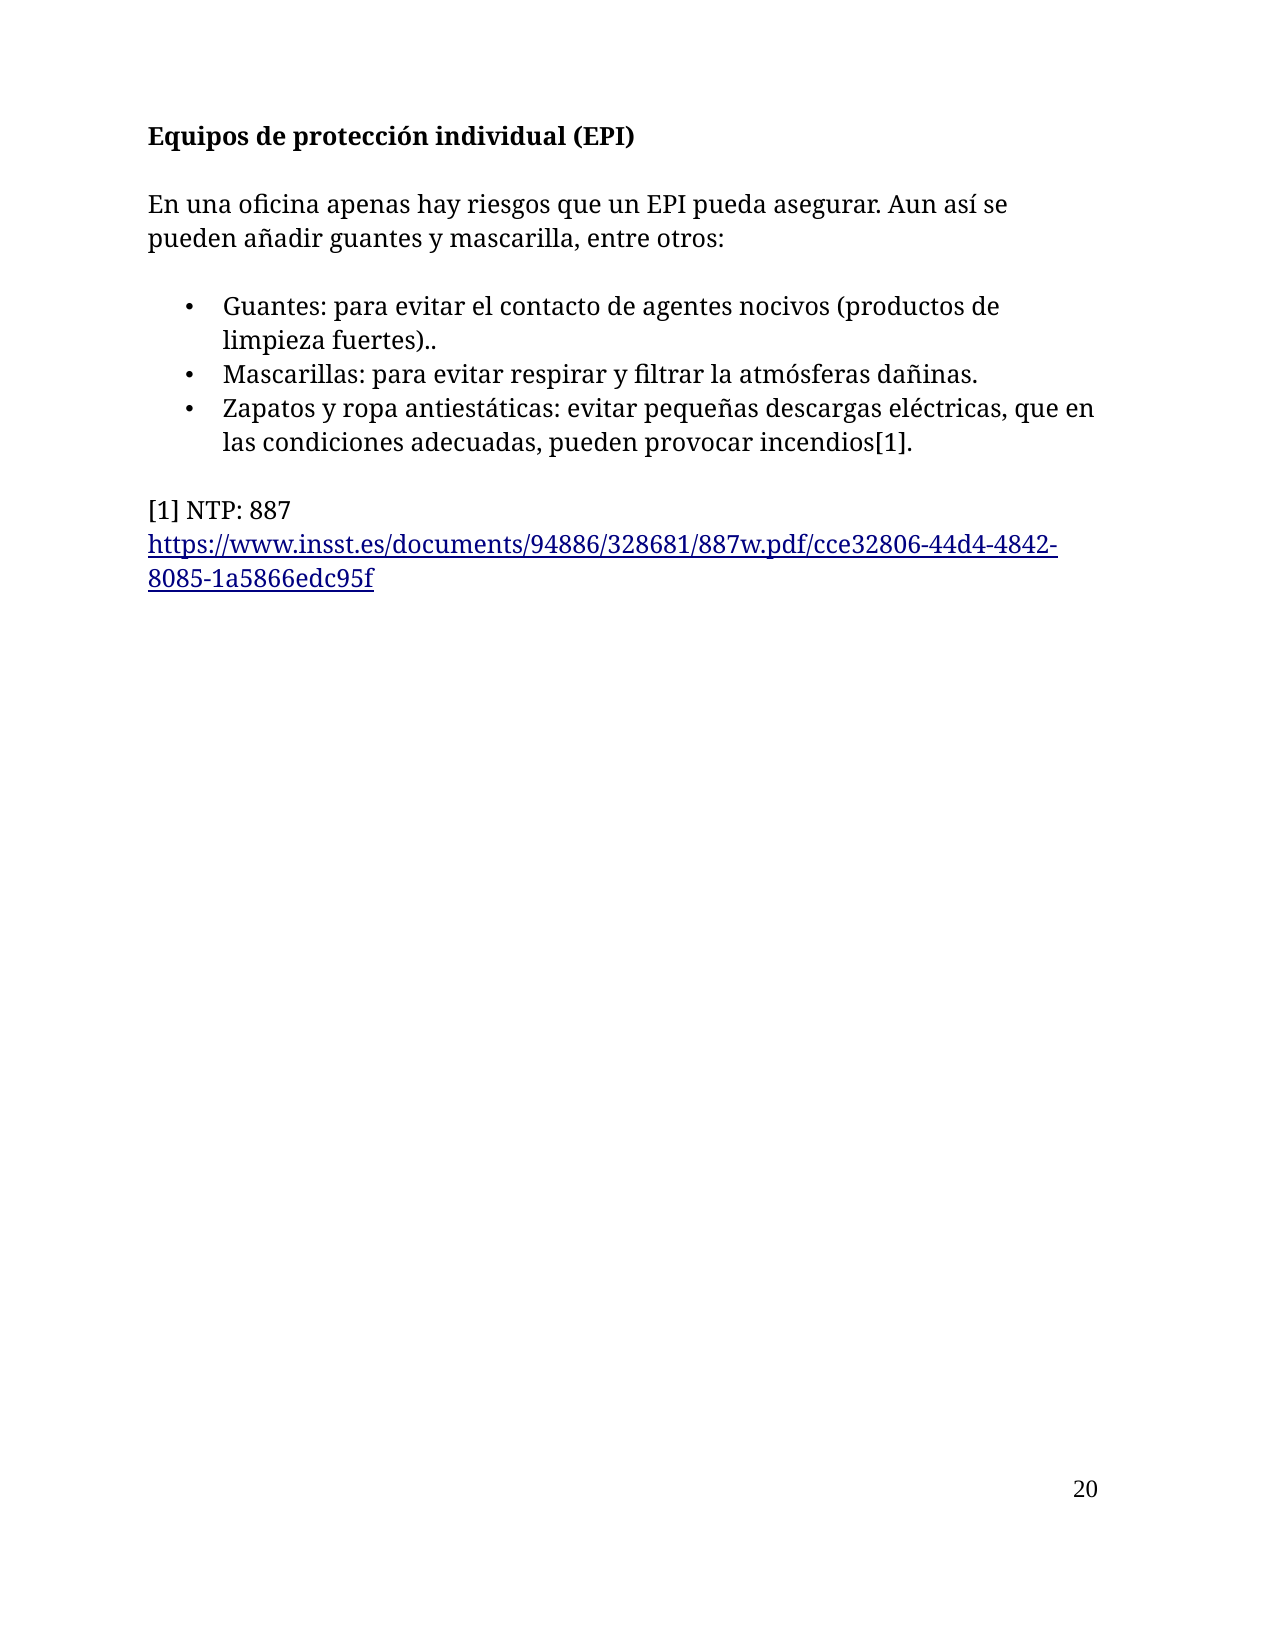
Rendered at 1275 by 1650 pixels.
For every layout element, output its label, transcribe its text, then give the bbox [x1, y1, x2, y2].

list Mascarillas: para evitar respirar y filtrar la atmósferas dañinas. [185, 357, 1098, 391]
text En una oficina apenas hay riesgos que un EPI pueda asegurar. Aun así se pueden añadir guantes y mascarilla, entre otros: [148, 186, 1098, 254]
text https://www.insst.es/documents/94886/328681/887w.pdf/cce32806-44d4-4842-8085-1a5866edc95f [148, 527, 1098, 595]
text Equipos de protección individual (EPI) [148, 118, 1098, 152]
list Guantes: para evitar el contacto de agentes nocivos (productos de limpieza fuertes).. [185, 288, 1098, 357]
list Zapatos y ropa antiestáticas: evitar pequeñas descargas eléctricas, que en las condiciones adecuadas, pueden provocar incendios[1]. [185, 391, 1098, 459]
text [1] NTP: 887 [148, 493, 1098, 527]
